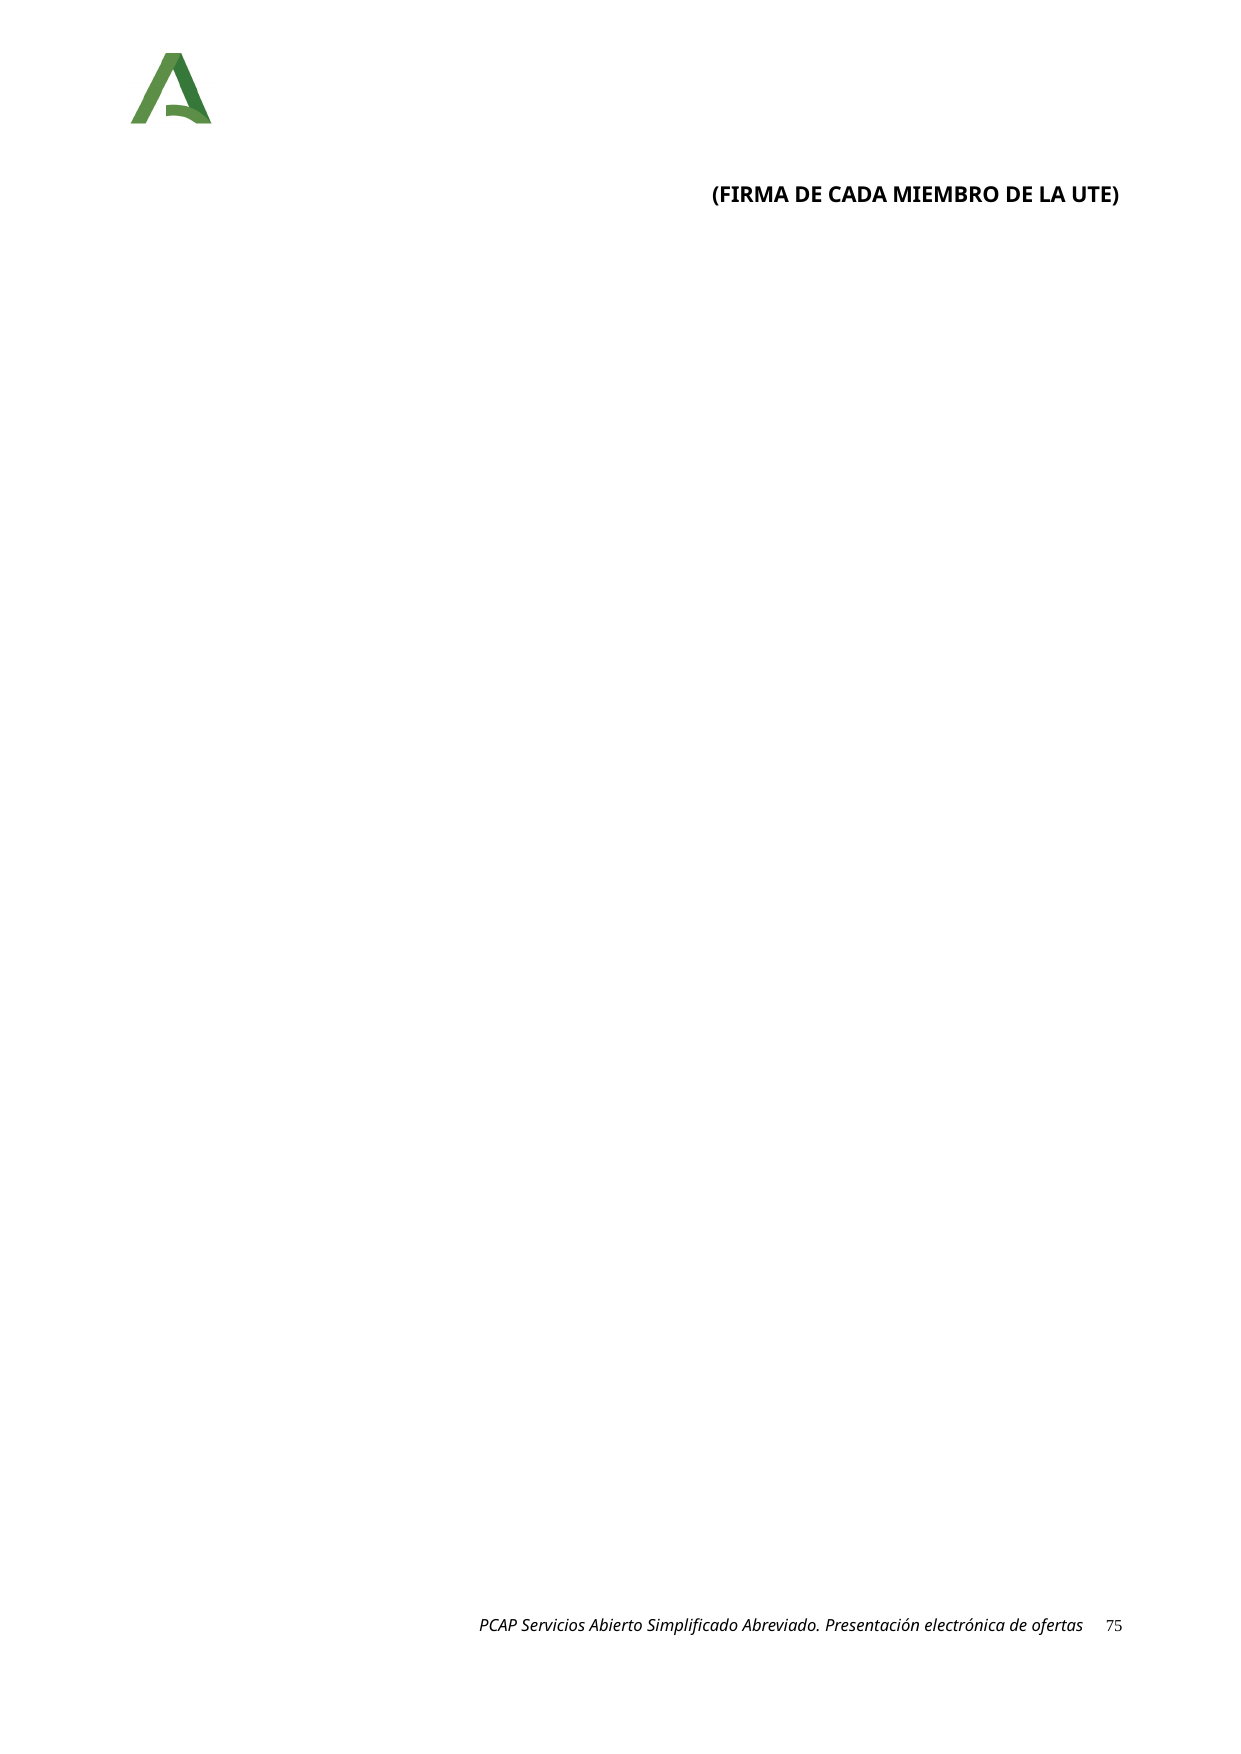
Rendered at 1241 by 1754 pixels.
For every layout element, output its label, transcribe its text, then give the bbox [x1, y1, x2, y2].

picture [127, 48, 216, 128]
text (FIRMA DE CADA MIEMBRO DE LA UTE) [118, 176, 1122, 212]
